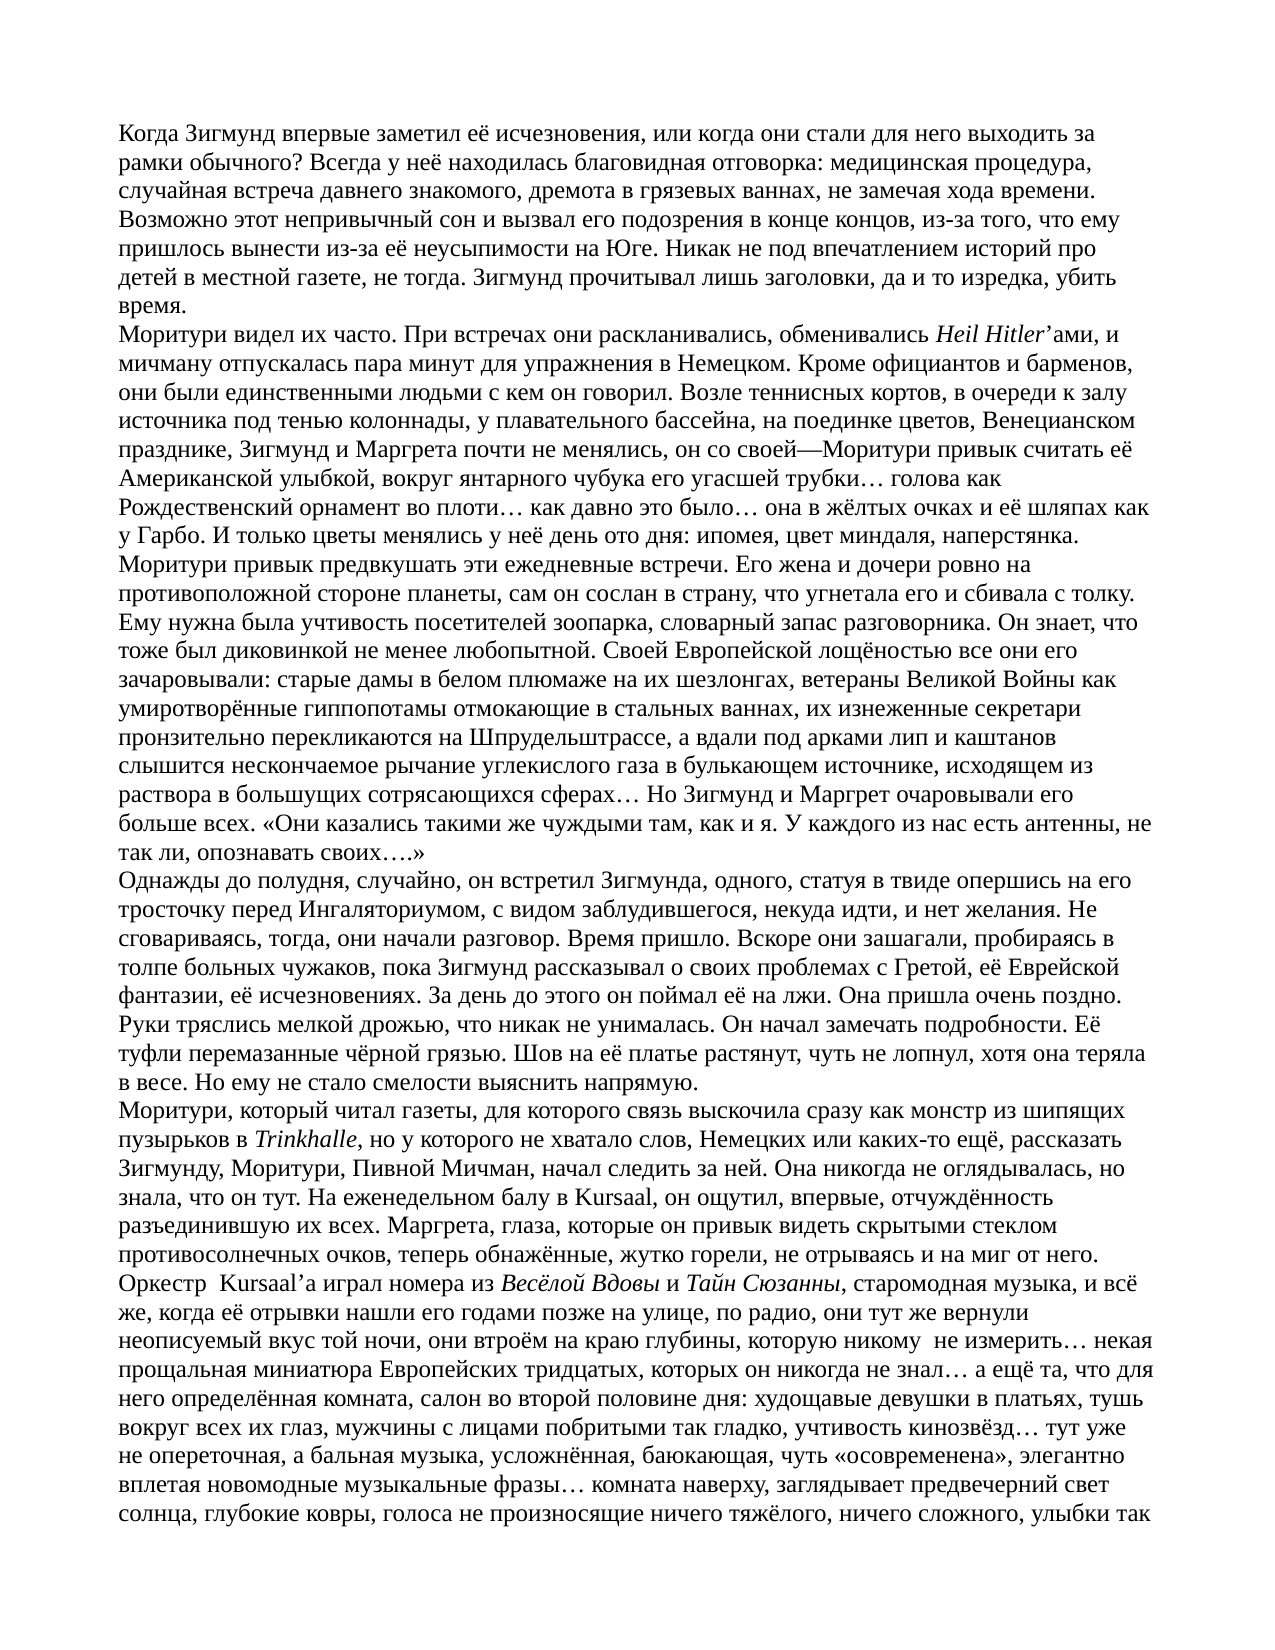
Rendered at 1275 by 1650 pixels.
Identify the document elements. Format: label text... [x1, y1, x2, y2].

text Моритури видел их часто. При встречах они раскланивались, обменивались Heil Hitler’ами, и мичману отпускалась пара минут для упражнения в Немецком. Кроме официантов и барменов, они были единственными людьми с кем он говорил. Возле теннисных кортов, в очереди к залу источника под тенью колоннады, у плавательного бассейна, на поединке цветов, Венецианском празднике, Зигмунд и Маргрета почти не менялись, он со своей—Моритури привык считать её Американской улыбкой, вокруг янтарного чубука его угасшей трубки… голова как Рождественский орнамент во плоти… как давно это было… она в жёлтых очках и её шляпах как у Гарбо. И только цветы менялись у неё день ото дня: ипомея, цвет миндаля, наперстянка. Моритури привык предвкушать эти ежедневные встречи. Его жена и дочери ровно на противоположной стороне планеты, сам он сослан в страну, что угнетала его и сбивала с толку. Ему нужна была учтивость посетителей зоопарка, словарный запас разговорника. Он знает, что тоже был диковинкой не менее любопытной. Своей Европейской лощёностью все они его зачаровывали: старые дамы в белом плюмаже на их шезлонгах, ветераны Великой Войны как умиротворённые гиппопотамы отмокающие в стальных ваннах, их изнеженные секретари пронзительно перекликаются на Шпрудельштрассе, а вдали под арками лип и каштанов слышится нескончаемое рычание углекислого газа в булькающем источнике, исходящем из раствора в большущих сотрясающихся сферах… Но Зигмунд и Маргрет очаровывали его больше всех. «Они казались такими же чуждыми там, как и я. У каждого из нас есть антенны, не так ли, опознавать своих….» [118, 319, 1157, 866]
text Однажды до полудня, случайно, он встретил Зигмунда, одного, статуя в твиде опершись на его тросточку перед Ингаляториумом, с видом заблудившегося, некуда идти, и нет желания. Не сговариваясь, тогда, они начали разговор. Время пришло. Вскоре они зашагали, пробираясь в толпе больных чужаков, пока Зигмунд рассказывал о своих проблемах с Гретой, её Еврейской фантазии, её исчезновениях. За день до этого он поймал её на лжи. Она пришла очень поздно. Руки тряслись мелкой дрожью, что никак не унималась. Он начал замечать подробности. Её туфли перемазанные чёрной грязью. Шов на её платье растянут, чуть не лопнул, хотя она теряла в весе. Но ему не стало смелости выяснить напрямую. [118, 866, 1157, 1096]
text Когда Зигмунд впервые заметил её исчезновения, или когда они стали для него выходить за рамки обычного? Всегда у неё находилась благовидная отговорка: медицинская процедура, случайная встреча давнего знакомого, дремота в грязевых ваннах, не замечая хода времени. Возможно этот непривычный сон и вызвал его подозрения в конце концов, из-за того, что ему пришлось вынести из-за её неусыпимости на Юге. Никак не под впечатлением историй про детей в местной газете, не тогда. Зигмунд прочитывал лишь заголовки, да и то изредка, убить время. [118, 118, 1157, 319]
text Моритури, который читал газеты, для которого связь выскочила сразу как монстр из шипящих пузырьков в Trinkhalle, но у которого не хватало слов, Немецких или каких-то ещё, рассказать Зигмунду, Моритури, Пивной Мичман, начал следить за ней. Она никогда не оглядывалась, но знала, что он тут. На еженедельном балу в Kursaal, он ощутил, впервые, отчуждённость разъединившую их всех. Маргрета, глаза, которые он привык видеть скрытыми стеклом противосолнечных очков, теперь обнажённые, жутко горели, не отрываясь и на миг от него. Оркестр Kursaal’а играл номера из Весёлой Вдовы и Тайн Сюзанны, старомодная музыка, и всё же, когда её отрывки нашли его годами позже на улице, по радио, они тут же вернули неописуемый вкус той ночи, они втроём на краю глубины, которую никому не измерить… некая прощальная миниатюра Европейских тридцатых, которых он никогда не знал… а ещё та, что для него определённая комната, салон во второй половине дня: худощавые девушки в платьях, тушь вокруг всех их глаз, мужчины с лицами побритыми так гладко, учтивость кинозвёзд… тут уже не опереточная, а бальная музыка, усложнённая, баюкающая, чуть «осовременена», элегантно вплетая новомодные музыкальные фразы… комната наверху, заглядывает предвечерний свет солнца, глубокие ковры, голоса не произносящие ничего тяжёлого, ничего сложного, улыбки так [118, 1096, 1157, 1527]
